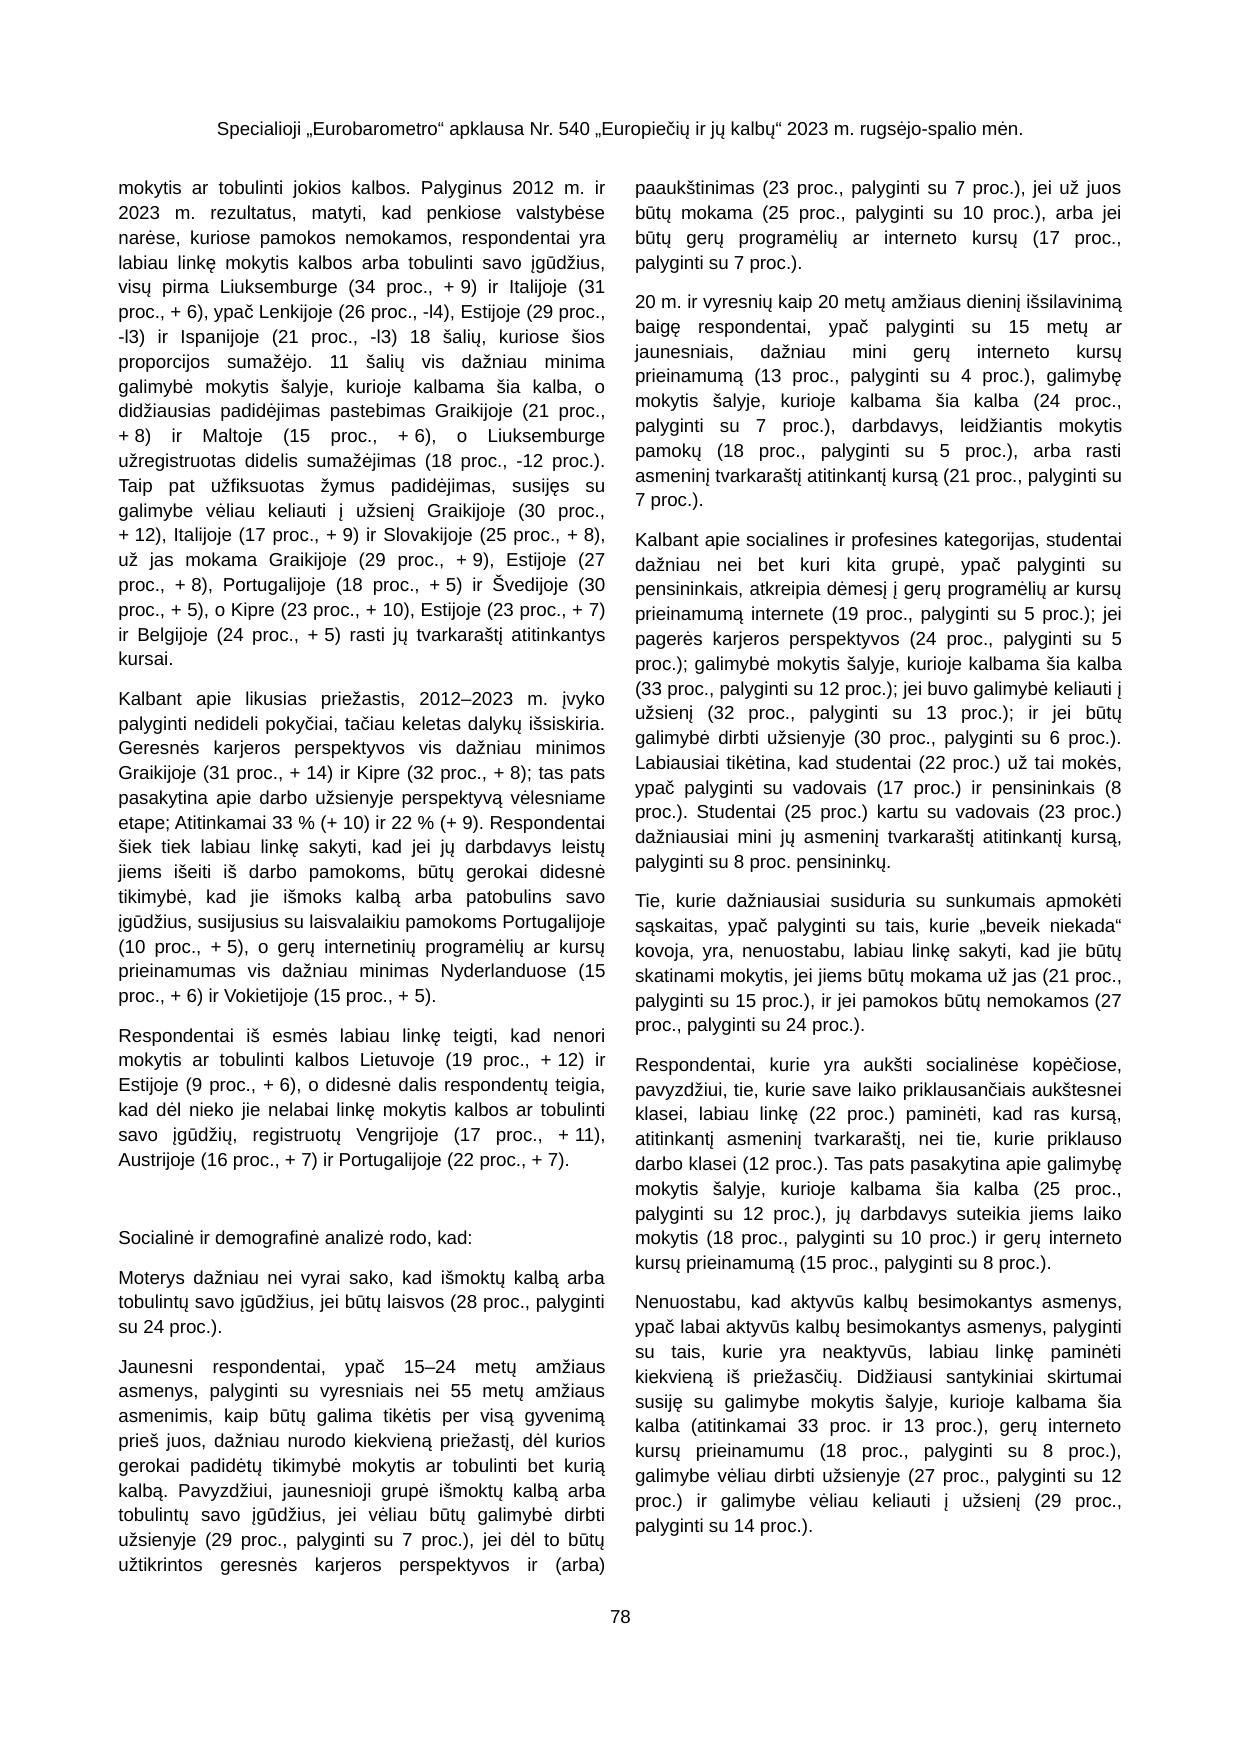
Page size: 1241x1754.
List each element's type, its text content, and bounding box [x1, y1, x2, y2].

text Socialinė ir demografinė analizė rodo, kad: [118, 1227, 605, 1249]
text Nenuostabu, kad aktyvūs kalbų besimokantys asmenys, ypač labai aktyvūs kalbų besimokantys asmenys, palyginti su tais, kurie yra neaktyvūs, labiau linkę paminėti kiekvieną iš priežasčių. Didžiausi santykiniai skirtumai susiję su galimybe mokytis šalyje, kurioje kalbama šia kalba (atitinkamai 33 proc. ir 13 proc.), gerų interneto kursų prieinamumu (18 proc., palyginti su 8 proc.), galimybe vėliau dirbti užsienyje (27 proc., palyginti su 12 proc.) ir galimybe vėliau keliauti į užsienį (29 proc., palyginti su 14 proc.). [635, 1291, 1122, 1536]
text mokytis ar tobulinti jokios kalbos. Palyginus 2012 m. ir 2023 m. rezultatus, matyti, kad penkiose valstybėse narėse, kuriose pamokos nemokamos, respondentai yra labiau linkę mokytis kalbos arba tobulinti savo įgūdžius, visų pirma Liuksemburge (34 proc., + 9) ir Italijoje (31 proc., + 6), ypač Lenkijoje (26 proc., -l4), Estijoje (29 proc., -l3) ir Ispanijoje (21 proc., -l3) 18 šalių, kuriose šios proporcijos sumažėjo. 11 šalių vis dažniau minima galimybė mokytis šalyje, kurioje kalbama šia kalba, o didžiausias padidėjimas pastebimas Graikijoje (21 proc., + 8) ir Maltoje (15 proc., + 6), o Liuksemburge užregistruotas didelis sumažėjimas (18 proc., -12 proc.). Taip pat užfiksuotas žymus padidėjimas, susijęs su galimybe vėliau keliauti į užsienį Graikijoje (30 proc., + 12), Italijoje (17 proc., + 9) ir Slovakijoje (25 proc., + 8), už jas mokama Graikijoje (29 proc., + 9), Estijoje (27 proc., + 8), Portugalijoje (18 proc., + 5) ir Švedijoje (30 proc., + 5), o Kipre (23 proc., + 10), Estijoje (23 proc., + 7) ir Belgijoje (24 proc., + 5) rasti jų tvarkaraštį atitinkantys kursai. [118, 177, 605, 670]
text Jaunesni respondentai, ypač 15–24 metų amžiaus asmenys, palyginti su vyresniais nei 55 metų amžiaus asmenimis, kaip būtų galima tikėtis per visą gyvenimą prieš juos, dažniau nurodo kiekvieną priežastį, dėl kurios gerokai padidėtų tikimybė mokytis ar tobulinti bet kurią kalbą. Pavyzdžiui, jaunesnioji grupė išmoktų kalbą arba tobulintų savo įgūdžius, jei vėliau būtų galimybė dirbti užsienyje (29 proc., palyginti su 7 proc.), jei dėl to būtų užtikrintos geresnės karjeros perspektyvos ir (arba) [118, 1355, 605, 1575]
text Moterys dažniau nei vyrai sako, kad išmoktų kalbą arba tobulintų savo įgūdžius, jei būtų laisvos (28 proc., palyginti su 24 proc.). [118, 1266, 605, 1338]
text 20 m. ir vyresnių kaip 20 metų amžiaus dieninį išsilavinimą baigę respondentai, ypač palyginti su 15 metų ar jaunesniais, dažniau mini gerų interneto kursų prieinamumą (13 proc., palyginti su 4 proc.), galimybę mokytis šalyje, kurioje kalbama šia kalba (24 proc., palyginti su 7 proc.), darbdavys, leidžiantis mokytis pamokų (18 proc., palyginti su 5 proc.), arba rasti asmeninį tvarkaraštį atitinkantį kursą (21 proc., palyginti su 7 proc.). [635, 291, 1122, 511]
text Kalbant apie likusias priežastis, 2012–2023 m. įvyko palyginti nedideli pokyčiai, tačiau keletas dalykų išsiskiria. Geresnės karjeros perspektyvos vis dažniau minimos Graikijoje (31 proc., + 14) ir Kipre (32 proc., + 8); tas pats pasakytina apie darbo užsienyje perspektyvą vėlesniame etape; Atitinkamai 33 % (+ 10) ir 22 % (+ 9). Respondentai šiek tiek labiau linkę sakyti, kad jei jų darbdavys leistų jiems išeiti iš darbo pamokoms, būtų gerokai didesnė tikimybė, kad jie išmoks kalbą arba patobulins savo įgūdžius, susijusius su laisvalaikiu pamokoms Portugalijoje (10 proc., + 5), o gerų internetinių programėlių ar kursų prieinamumas vis dažniau minimas Nyderlanduose (15 proc., + 6) ir Vokietijoje (15 proc., + 5). [118, 687, 605, 1007]
text paaukštinimas (23 proc., palyginti su 7 proc.), jei už juos būtų mokama (25 proc., palyginti su 10 proc.), arba jei būtų gerų programėlių ar interneto kursų (17 proc., palyginti su 7 proc.). [635, 177, 1122, 273]
text Tie, kurie dažniausiai susiduria su sunkumais apmokėti sąskaitas, ypač palyginti su tais, kurie „beveik niekada“ kovoja, yra, nenuostabu, labiau linkę sakyti, kad jie būtų skatinami mokytis, jei jiems būtų mokama už jas (21 proc., palyginti su 15 proc.), ir jei pamokos būtų nemokamos (27 proc., palyginti su 24 proc.). [635, 890, 1122, 1036]
text Respondentai, kurie yra aukšti socialinėse kopėčiose, pavyzdžiui, tie, kurie save laiko priklausančiais aukštesnei klasei, labiau linkę (22 proc.) paminėti, kad ras kursą, atitinkantį asmeninį tvarkaraštį, nei tie, kurie priklauso darbo klasei (12 proc.). Tas pats pasakytina apie galimybę mokytis šalyje, kurioje kalbama šia kalba (25 proc., palyginti su 12 proc.), jų darbdavys suteikia jiems laiko mokytis (18 proc., palyginti su 10 proc.) ir gerų interneto kursų prieinamumą (15 proc., palyginti su 8 proc.). [635, 1053, 1122, 1273]
text Respondentai iš esmės labiau linkę teigti, kad nenori mokytis ar tobulinti kalbos Lietuvoje (19 proc., + 12) ir Estijoje (9 proc., + 6), o didesnė dalis respondentų teigia, kad dėl nieko jie nelabai linkę mokytis kalbos ar tobulinti savo įgūdžių, registruotų Vengrijoje (17 proc., + 11), Austrijoje (16 proc., + 7) ir Portugalijoje (22 proc., + 7). [118, 1024, 605, 1170]
text Kalbant apie socialines ir profesines kategorijas, studentai dažniau nei bet kuri kita grupė, ypač palyginti su pensininkais, atkreipia dėmesį į gerų programėlių ar kursų prieinamumą internete (19 proc., palyginti su 5 proc.); jei pagerės karjeros perspektyvos (24 proc., palyginti su 5 proc.); galimybė mokytis šalyje, kurioje kalbama šia kalba (33 proc., palyginti su 12 proc.); jei buvo galimybė keliauti į užsienį (32 proc., palyginti su 13 proc.); ir jei būtų galimybė dirbti užsienyje (30 proc., palyginti su 6 proc.). Labiausiai tikėtina, kad studentai (22 proc.) už tai mokės, ypač palyginti su vadovais (17 proc.) ir pensininkais (8 proc.). Studentai (25 proc.) kartu su vadovais (23 proc.) dažniausiai mini jų asmeninį tvarkaraštį atitinkantį kursą, palyginti su 8 proc. pensininkų. [635, 528, 1122, 872]
